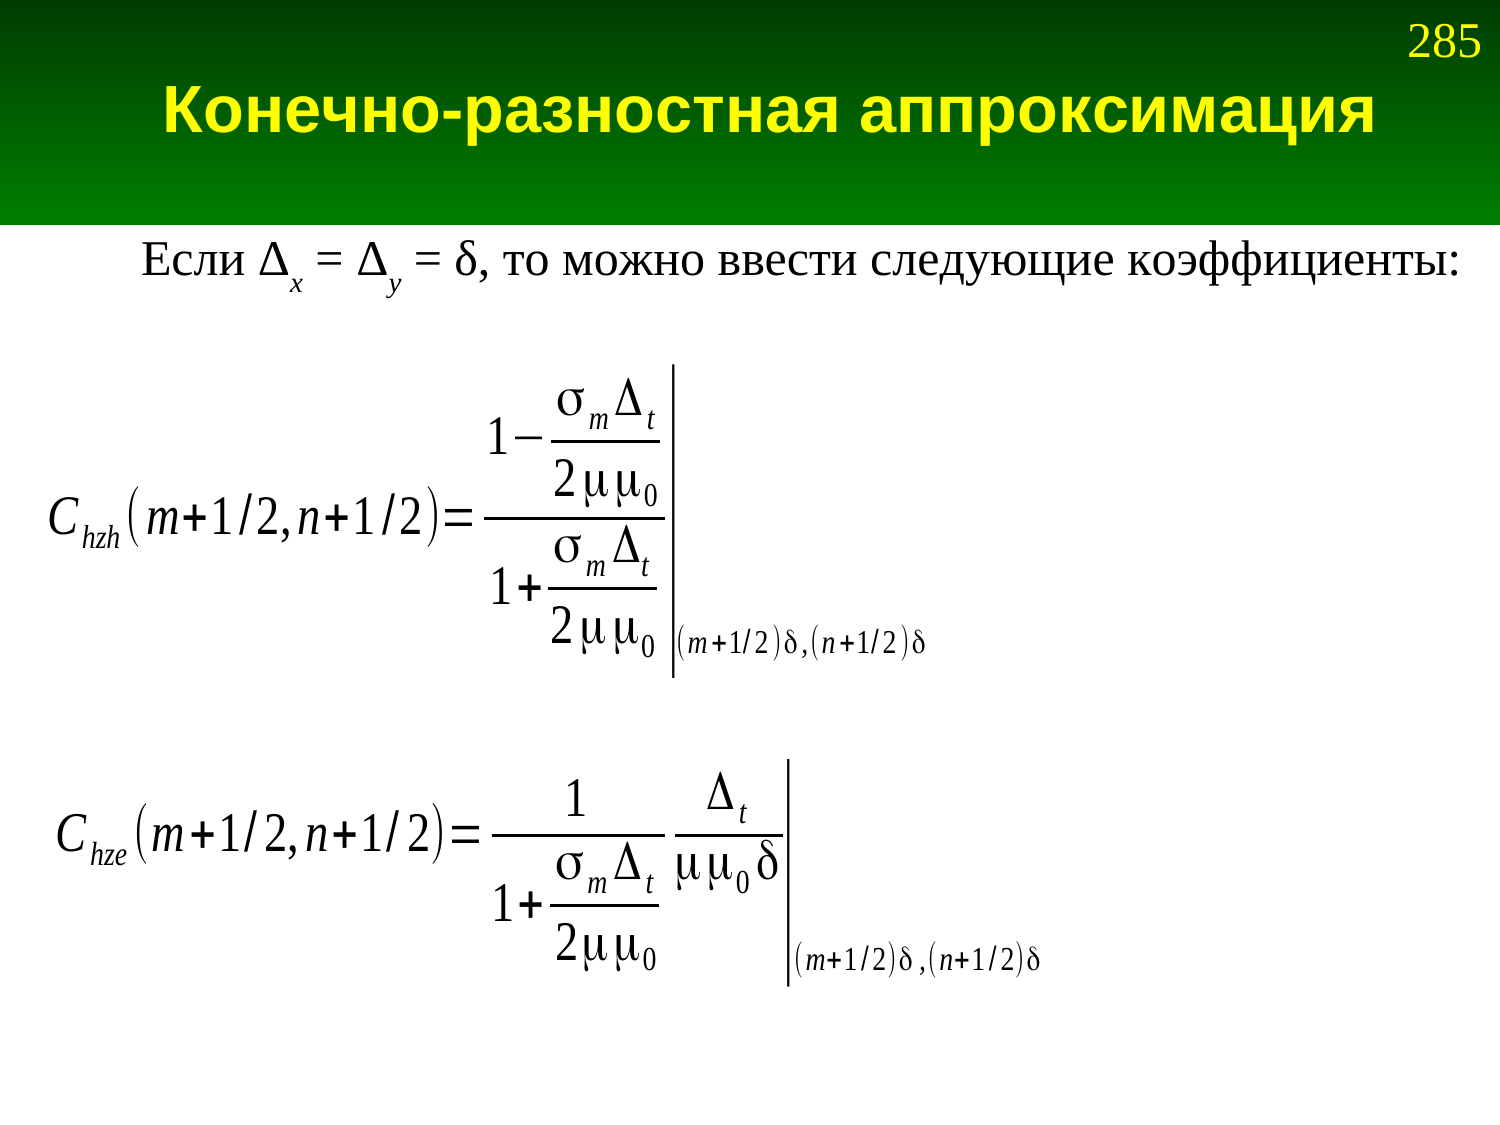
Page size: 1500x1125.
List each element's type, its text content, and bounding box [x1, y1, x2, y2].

chart [35, 359, 937, 680]
text_box Если Δx = Δy = δ, то можно ввести следующие коэффициенты: [126, 218, 1477, 306]
chart [43, 756, 1053, 991]
title Конечно-разностная аппроксимация [100, 7, 1441, 204]
